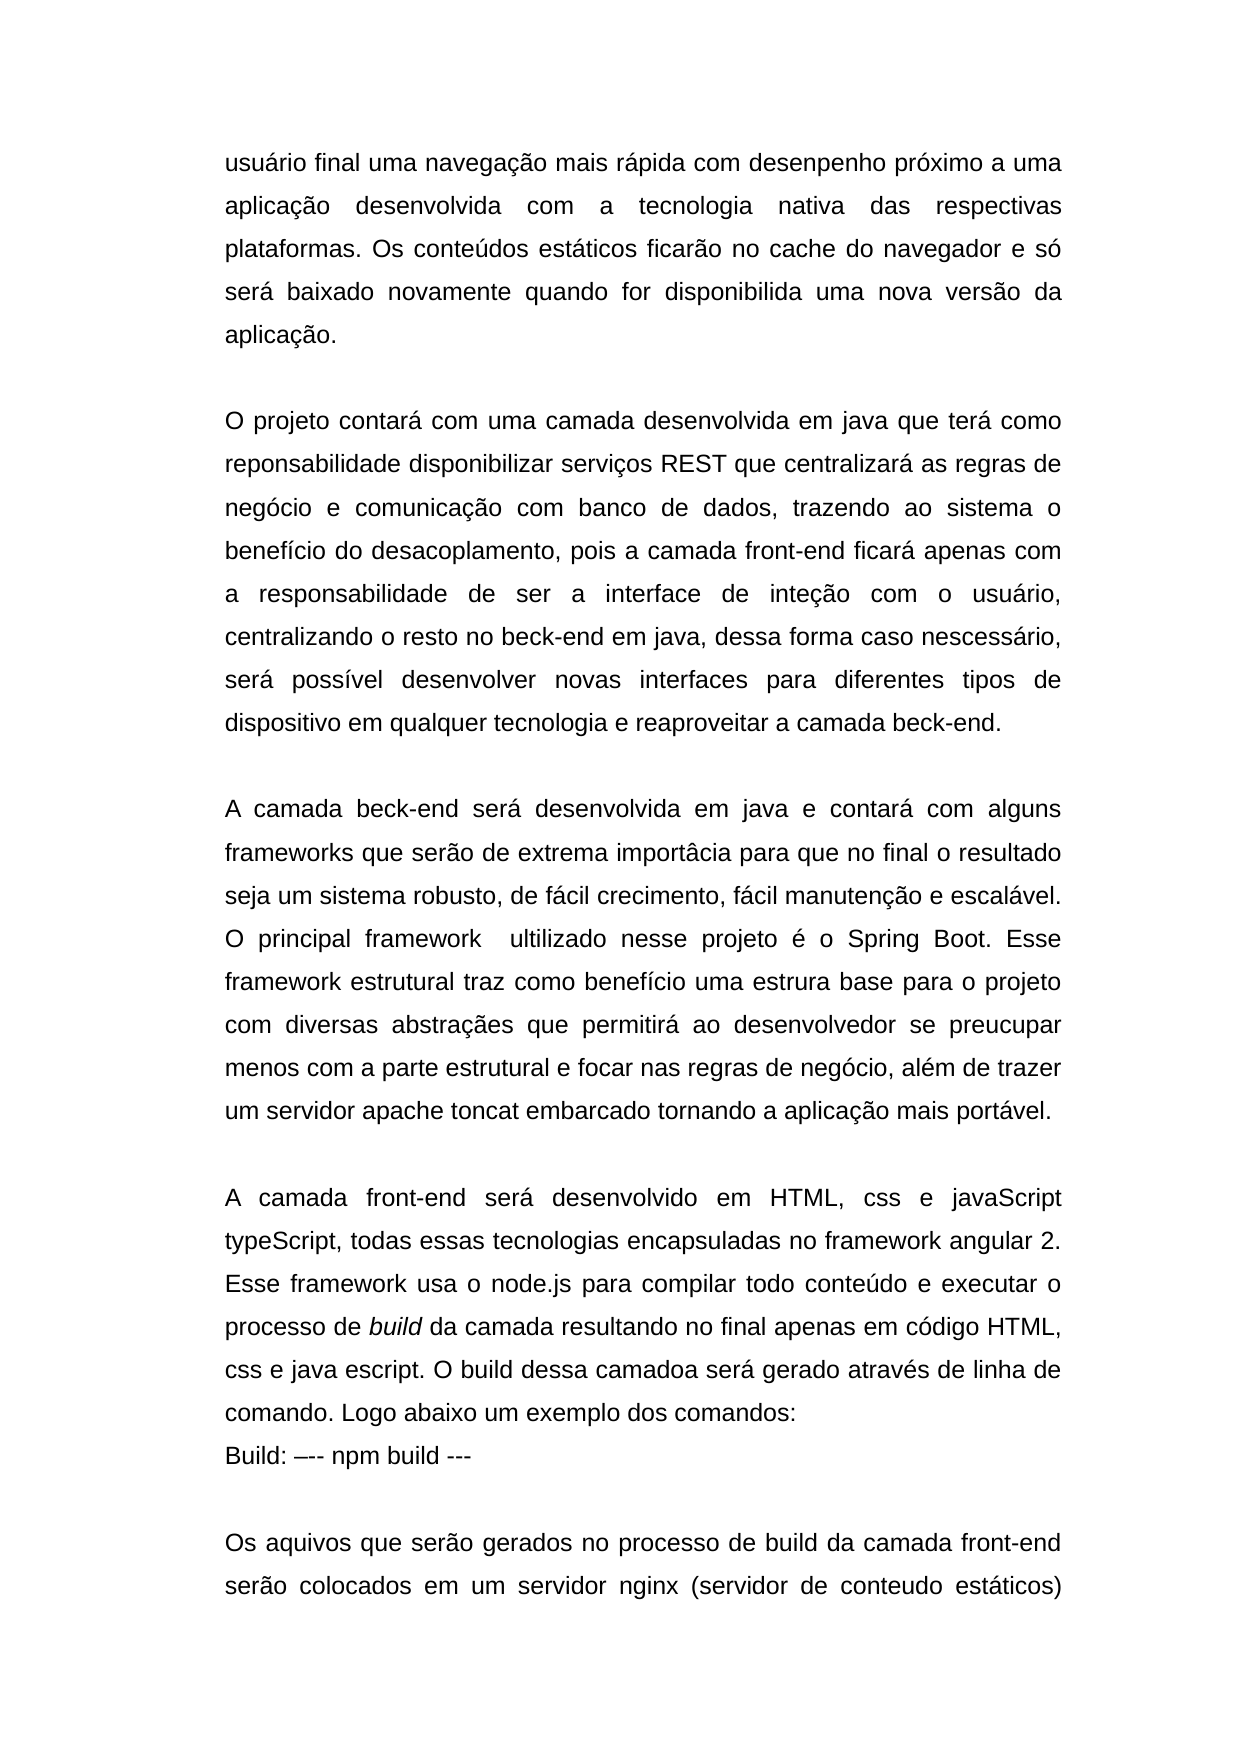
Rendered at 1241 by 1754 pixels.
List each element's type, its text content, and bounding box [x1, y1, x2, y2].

list usuário final uma navegação mais rápida com desenpenho próximo a uma aplicação desenvolvida com a tecnologia nativa das respectivas plataformas. Os conteúdos estáticos ficarão no cache do navegador e só será baixado novamente quando for disponibilida uma nova versão da aplicação. [224, 148, 1063, 349]
text Os aquivos que serão gerados no processo de build da camada front-end serão colocados em um servidor nginx (servidor de conteudo estáticos) [224, 1528, 1063, 1599]
text Build: –-- npm build --- [224, 1441, 1063, 1470]
text A camada beck-end será desenvolvida em java e contará com alguns frameworks que serão de extrema importâcia para que no final o resultado seja um sistema robusto, de fácil crecimento, fácil manutenção e escalável. O principal framework ultilizado nesse projeto é o Spring Boot. Esse framework estrutural traz como benefício uma estrura base para o projeto com diversas abstraçães que permitirá ao desenvolvedor se preucupar menos com a parte estrutural e focar nas regras de negócio, além de trazer um servidor apache toncat embarcado tornando a aplicação mais portável. [224, 794, 1063, 1125]
text A camada front-end será desenvolvido em HTML, css e javaScript typeScript, todas essas tecnologias encapsuladas no framework angular 2. Esse framework usa o node.js para compilar todo conteúdo e executar o processo de build da camada resultando no final apenas em código HTML, css e java escript. O build dessa camadoa será gerado através de linha de comando. Logo abaixo um exemplo dos comandos: [224, 1183, 1063, 1427]
text O projeto contará com uma camada desenvolvida em java que terá como reponsabilidade disponibilizar serviços REST que centralizará as regras de negócio e comunicação com banco de dados, trazendo ao sistema o benefício do desacoplamento, pois a camada front-end ficará apenas com a responsabilidade de ser a interface de inteção com o usuário, centralizando o resto no beck-end em java, dessa forma caso nescessário, será possível desenvolver novas interfaces para diferentes tipos de dispositivo em qualquer tecnologia e reaproveitar a camada beck-end. [224, 406, 1063, 737]
